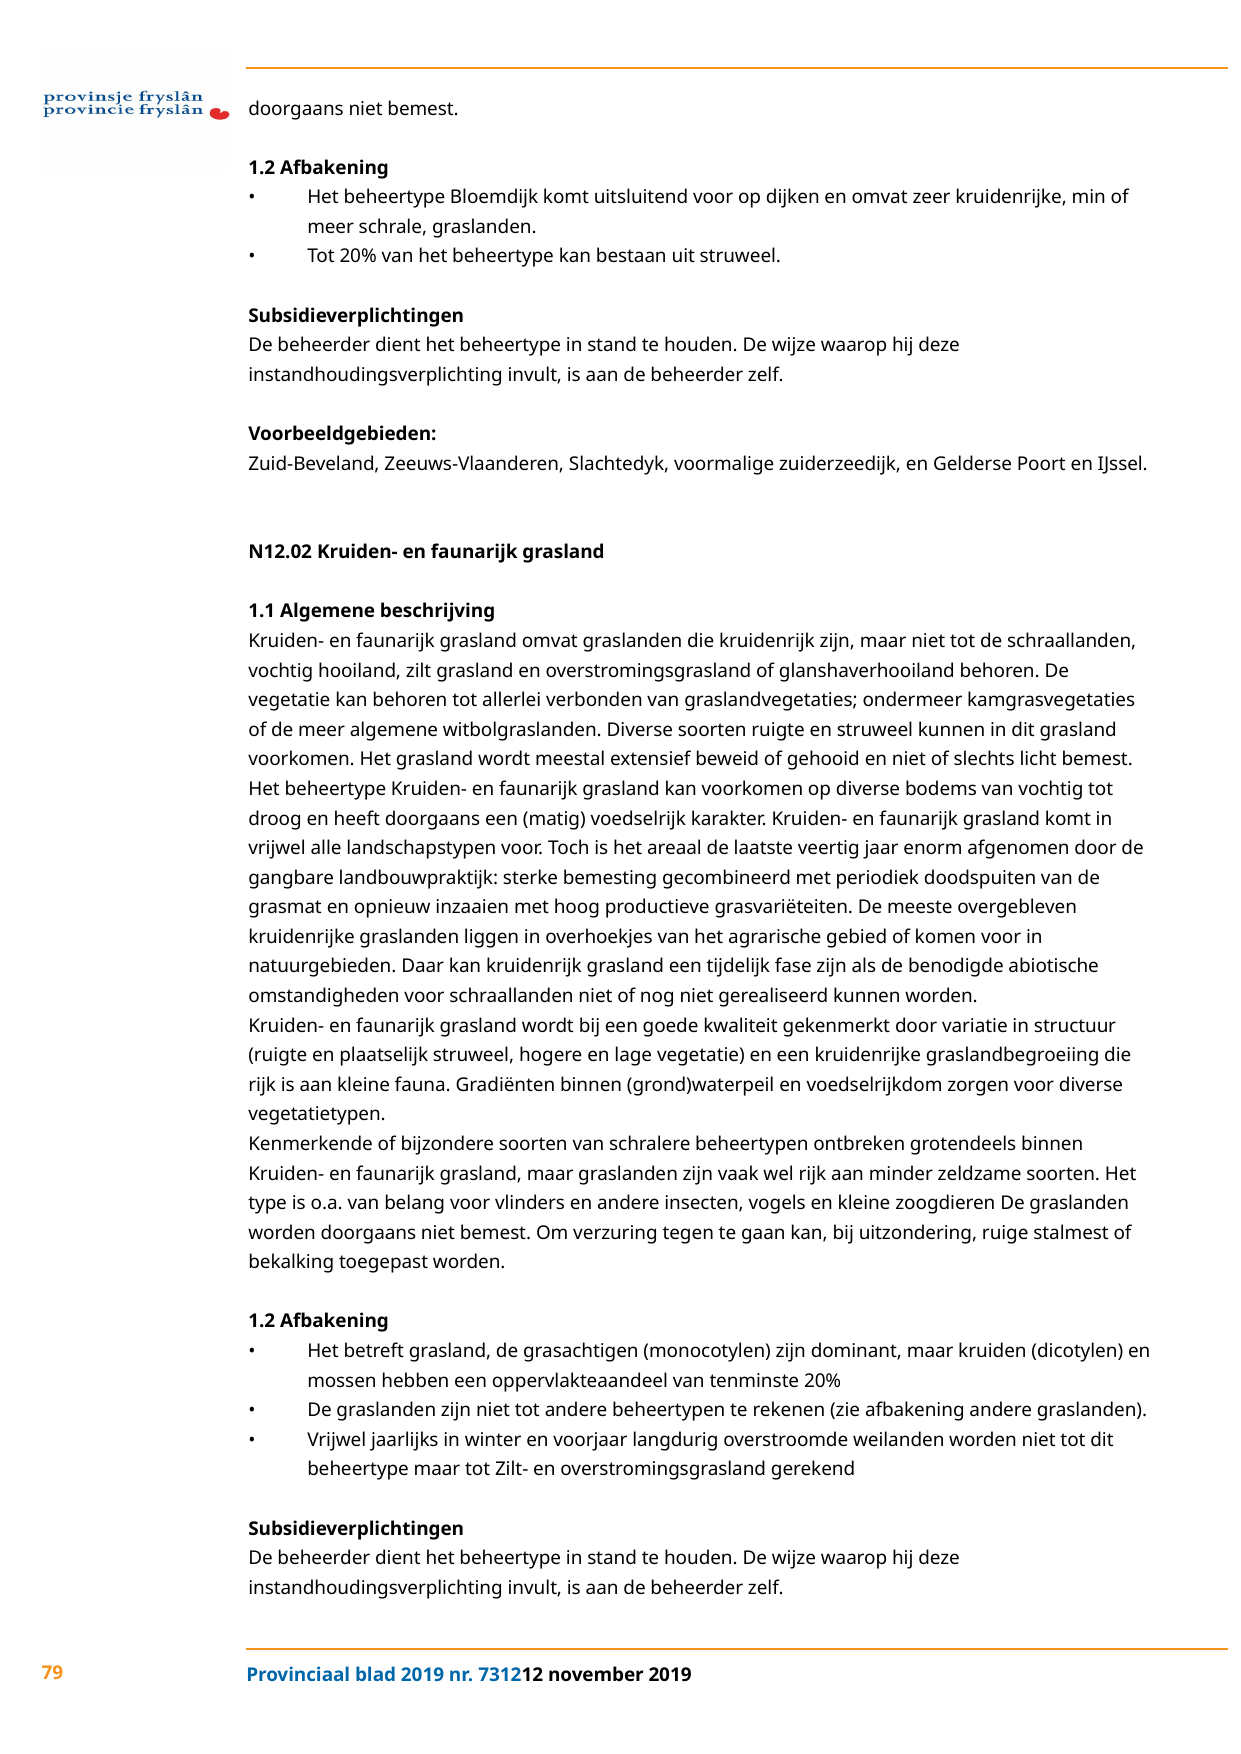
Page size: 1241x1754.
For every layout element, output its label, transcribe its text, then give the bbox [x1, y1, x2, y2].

list Het betreft grasland, de grasachtigen (monocotylen) zijn dominant, maar kruiden (dicotylen) en mossen hebben een oppervlakteaandeel van tenminste 20% [248, 1337, 1152, 1393]
text doorgaans niet bemest. [248, 95, 1152, 121]
text De beheerder dient het beheertype in stand te houden. De wijze waarop hij deze instandhoudingsverplichting invult, is aan de beheerder zelf. [248, 331, 1152, 387]
text N12.02 Kruiden- en faunarijk grasland [248, 538, 1152, 564]
list Het beheertype Bloemdijk komt uitsluitend voor op dijken en omvat zeer kruidenrijke, min of meer schrale, graslanden. [248, 183, 1152, 239]
text Kenmerkende of bijzondere soorten van schralere beheertypen ontbreken grotendeels binnen Kruiden- en faunarijk grasland, maar graslanden zijn vaak wel rijk aan minder zeldzame soorten. Het type is o.a. van belang voor vlinders en andere insecten, vogels en kleine zoogdieren De graslanden worden doorgaans niet bemest. Om verzuring tegen te gaan kan, bij uitzondering, ruige stalmest of bekalking toegepast worden. [248, 1130, 1152, 1274]
text 1.2 Afbakening [248, 154, 1152, 180]
text De beheerder dient het beheertype in stand te houden. De wijze waarop hij deze instandhoudingsverplichting invult, is aan de beheerder zelf. [248, 1544, 1152, 1600]
list De graslanden zijn niet tot andere beheertypen te rekenen (zie afbakening andere graslanden). [248, 1396, 1152, 1422]
list Tot 20% van het beheertype kan bestaan uit struweel. [248, 243, 1152, 268]
text Voorbeeldgebieden: [248, 420, 1152, 446]
text 1.1 Algemene beschrijving [248, 598, 1152, 623]
text 1.2 Afbakening [248, 1308, 1152, 1333]
list Vrijwel jaarlijks in winter en voorjaar langdurig overstroomde weilanden worden niet tot dit beheertype maar tot Zilt- en overstromingsgrasland gerekend [248, 1426, 1152, 1481]
text Zuid-Beveland, Zeeuws-Vlaanderen, Slachtedyk, voormalige zuiderzeedijk, en Gelderse Poort en IJssel. [248, 450, 1152, 476]
picture [41, 47, 231, 172]
text Kruiden- en faunarijk grasland omvat graslanden die kruidenrijk zijn, maar niet tot de schraallanden, vochtig hooiland, zilt grasland en overstromingsgrasland of glanshaverhooiland behoren. De vegetatie kan behoren tot allerlei verbonden van graslandvegetaties; ondermeer kamgrasvegetaties of de meer algemene witbolgraslanden. Diverse soorten ruigte en struweel kunnen in dit grasland voorkomen. Het grasland wordt meestal extensief beweid of gehooid en niet of slechts licht bemest. [248, 627, 1152, 771]
text Het beheertype Kruiden- en faunarijk grasland kan voorkomen op diverse bodems van vochtig tot droog en heeft doorgaans een (matig) voedselrijk karakter. Kruiden- en faunarijk grasland komt in vrijwel alle landschapstypen voor. Toch is het areaal de laatste veertig jaar enorm afgenomen door de gangbare landbouwpraktijk: sterke bemesting gecombineerd met periodiek doodspuiten van de grasmat en opnieuw inzaaien met hoog productieve grasvariëteiten. De meeste overgebleven kruidenrijke graslanden liggen in overhoekjes van het agrarische gebied of komen voor in natuurgebieden. Daar kan kruidenrijk grasland een tijdelijk fase zijn als de benodigde abiotische omstandigheden voor schraallanden niet of nog niet gerealiseerd kunnen worden. [248, 775, 1152, 1008]
text Subsidieverplichtingen [248, 1515, 1152, 1541]
text Subsidieverplichtingen [248, 302, 1152, 328]
text Kruiden- en faunarijk grasland wordt bij een goede kwaliteit gekenmerkt door variatie in structuur (ruigte en plaatselijk struweel, hogere en lage vegetatie) en een kruidenrijke graslandbegroeiing die rijk is aan kleine fauna. Gradiënten binnen (grond)waterpeil en voedselrijkdom zorgen voor diverse vegetatietypen. [248, 1012, 1152, 1126]
